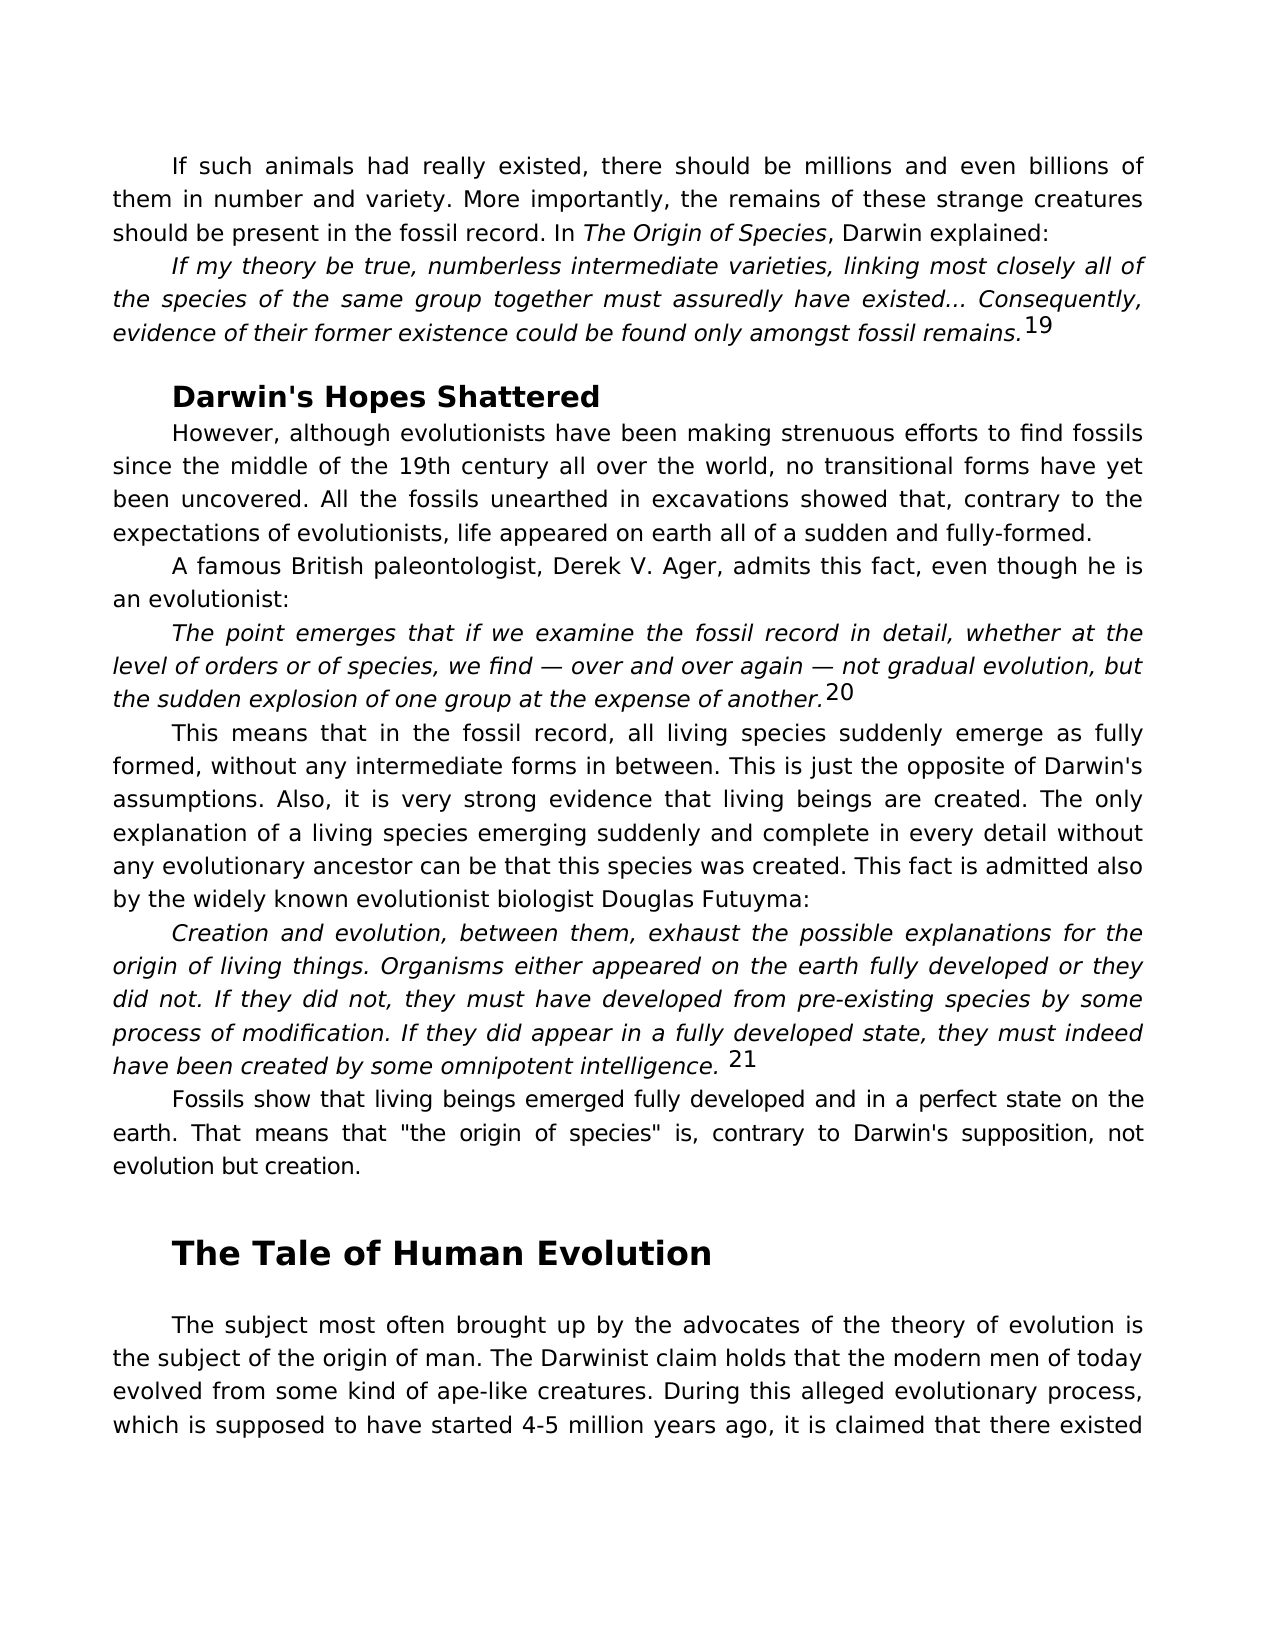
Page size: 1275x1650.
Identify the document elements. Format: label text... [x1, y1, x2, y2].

text This means that in the fossil record, all living species suddenly emerge as fully formed, without any intermediate forms in between. This is just the opposite of Darwin's assumptions. Also, it is very strong evidence that living beings are created. The only explanation of a living species emerging suddenly and complete in every detail without any evolutionary ancestor can be that this species was created. This fact is admitted also by the widely known evolutionist biologist Douglas Futuyma: [112, 714, 1145, 914]
text The subject most often brought up by the advocates of the theory of evolution is the subject of the origin of man. The Darwinist claim holds that the modern men of today evolved from some kind of ape-like creatures. During this alleged evolutionary process, which is supposed to have started 4-5 million years ago, it is claimed that there existed [112, 1306, 1145, 1440]
text Fossils show that living beings emerged fully developed and in a perfect state on the earth. That means that "the origin of species" is, contrary to Darwin's supposition, not evolution but creation. [112, 1081, 1145, 1181]
text If such animals had really existed, there should be millions and even billions of them in number and variety. More importantly, the remains of these strange creatures should be present in the fossil record. In The Origin of Species, Darwin explained: [112, 148, 1145, 248]
text Creation and evolution, between them, exhaust the possible explanations for the origin of living things. Organisms either appeared on the earth fully developed or they did not. If they did not, they must have developed from pre-existing species by some process of modification. If they did appear in a fully developed state, they must indeed have been created by some omnipotent intelligence. 21 [112, 914, 1145, 1081]
text Darwin's Hopes Shattered [112, 381, 1145, 414]
text The point emerges that if we examine the fossil record in detail, whether at the level of orders or of species, we find — over and over again — not gradual evolution, but the sudden explosion of one group at the expense of another.20 [112, 614, 1145, 714]
text However, although evolutionists have been making strenuous efforts to find fossils since the middle of the 19th century all over the world, no transitional forms have yet been uncovered. All the fossils unearthed in excavations showed that, contrary to the expectations of evolutionists, life appeared on earth all of a sudden and fully-formed. [112, 414, 1145, 548]
text The Tale of Human Evolution [112, 1234, 1145, 1273]
text A famous British paleontologist, Derek V. Ager, admits this fact, even though he is an evolutionist: [112, 548, 1145, 614]
text If my theory be true, numberless intermediate varieties, linking most closely all of the species of the same group together must assuredly have existed... Consequently, evidence of their former existence could be found only amongst fossil remains.19 [112, 248, 1145, 348]
